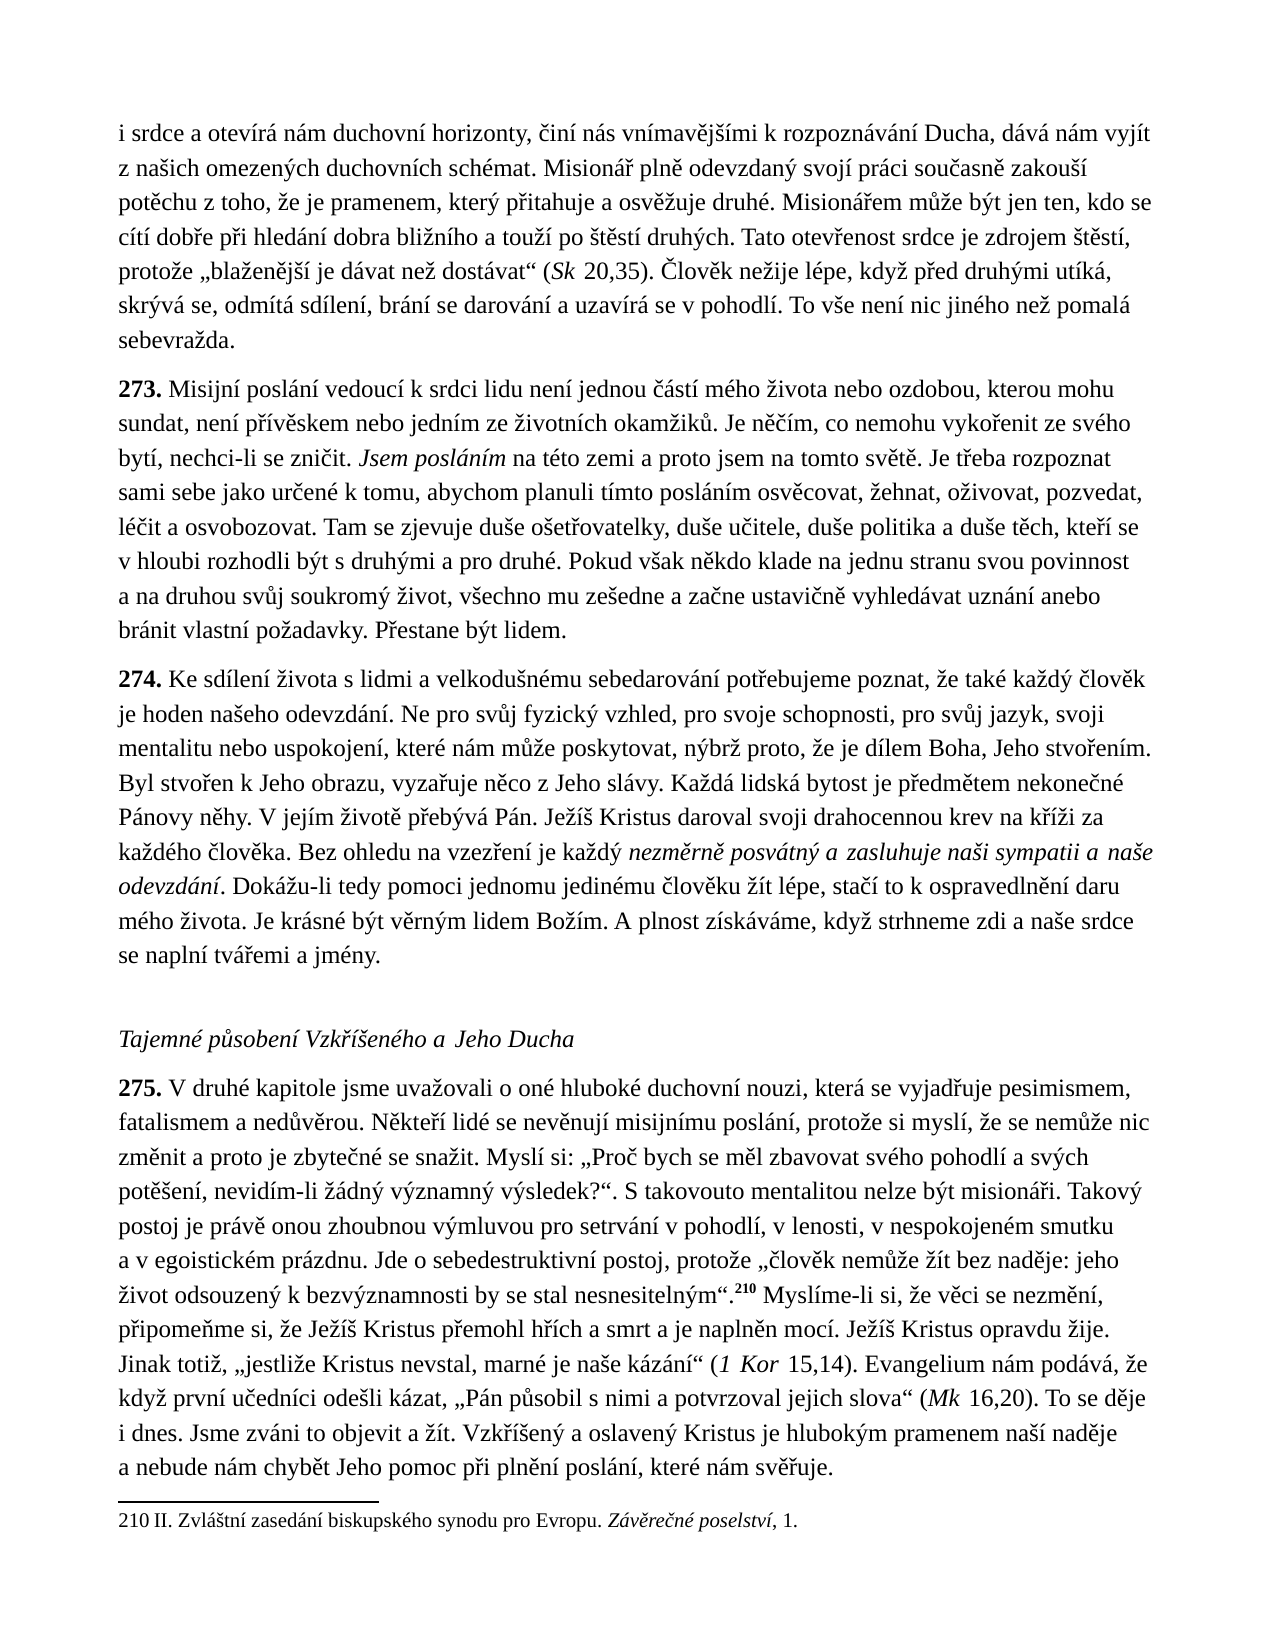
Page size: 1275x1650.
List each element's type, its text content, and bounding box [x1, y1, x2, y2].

text 275. V druhé kapitole jsme uvažovali o oné hluboké duchovní nouzi, která se vyjadřuje pesimismem, fatalismem a nedůvěrou. Někteří lidé se nevěnují misijnímu poslání, protože si myslí, že se nemůže nic změnit a proto je zbytečné se snažit. Myslí si: „Proč bych se měl zbavovat svého pohodlí a svých potěšení, nevidím-li žádný významný výsledek?“. S takovouto mentalitou nelze být misionáři. Takový postoj je právě onou zhoubnou výmluvou pro setrvání v pohodlí, v lenosti, v nespokojeném smutku a v egoistickém prázdnu. Jde o sebedestruktivní postoj, protože „člověk nemůže žít bez naděje: jeho život odsouzený k bezvýznamnosti by se stal nesnesitelným“. Myslíme-li si, že věci se nezmění, připomeňme si, že Ježíš Kristus přemohl hřích a smrt a je naplněn mocí. Ježíš Kristus opravdu žije. Jinak totiž, „jestliže Kristus nevstal, marné je naše kázání“ (1 Kor 15,14). Evangelium nám podává, že když první učedníci odešli kázat, „Pán působil s nimi a potvrzoval jejich slova“ (Mk 16,20). To se děje i dnes. Jsme zváni to objevit a žít. Vzkříšený a oslavený Kristus je hlubokým pramenem naší naděje a nebude nám chybět Jeho pomoc při plnění poslání, které nám svěřuje. [118, 1073, 1157, 1481]
text 273. Misijní poslání vedoucí k srdci lidu není jednou částí mého života nebo ozdobou, kterou mohu sundat, není přívěskem nebo jedním ze životních okamžiků. Je něčím, co nemohu vykořenit ze svého bytí, nechci-li se zničit. Jsem posláním na této zemi a proto jsem na tomto světě. Je třeba rozpoznat sami sebe jako určené k tomu, abychom planuli tímto posláním osvěcovat, žehnat, oživovat, pozvedat, léčit a osvobozovat. Tam se zjevuje duše ošetřovatelky, duše učitele, duše politika a duše těch, kteří se v hloubi rozhodli být s druhými a pro druhé. Pokud však někdo klade na jednu stranu svou povinnost a na druhou svůj soukromý život, všechno mu zešedne a začne ustavičně vyhledávat uznání anebo bránit vlastní požadavky. Přestane být lidem. [118, 374, 1157, 644]
text Tajemné působení Vzkříšeného a Jeho Ducha [118, 1024, 1157, 1053]
text i srdce a otevírá nám duchovní horizonty, činí nás vnímavějšími k rozpoznávání Ducha, dává nám vyjít z našich omezených duchovních schémat. Misionář plně odevzdaný svojí práci současně zakouší potěchu z toho, že je pramenem, který přitahuje a osvěžuje druhé. Misionářem může být jen ten, kdo se cítí dobře při hledání dobra bližního a touží po štěstí druhých. Tato otevřenost srdce je zdrojem štěstí, protože „blaženější je dávat než dostávat“ (Sk 20,35). Člověk nežije lépe, když před druhými utíká, skrývá se, odmítá sdílení, brání se darování a uzavírá se v pohodlí. To vše není nic jiného než pomalá sebevražda. [118, 118, 1157, 354]
text II. Zvláštní zasedání biskupského synodu pro Evropu. Závěrečné poselství, 1. [118, 1508, 1157, 1532]
text 274. Ke sdílení života s lidmi a velkodušnému sebedarování potřebujeme poznat, že také každý člověk je hoden našeho odevzdání. Ne pro svůj fyzický vzhled, pro svoje schopnosti, pro svůj jazyk, svoji mentalitu nebo uspokojení, které nám může poskytovat, nýbrž proto, že je dílem Boha, Jeho stvořením. Byl stvořen k Jeho obrazu, vyzařuje něco z Jeho slávy. Každá lidská bytost je předmětem nekonečné Pánovy něhy. V jejím životě přebývá Pán. Ježíš Kristus daroval svoji drahocennou krev na kříži za každého člověka. Bez ohledu na vzezření je každý nezměrně posvátný a zasluhuje naši sympatii a naše odevzdání. Dokážu-li tedy pomoci jednomu jedinému člověku žít lépe, stačí to k ospravedlnění daru mého života. Je krásné být věrným lidem Božím. A plnost získáváme, když strhneme zdi a naše srdce se naplní tvářemi a jmény. [118, 664, 1157, 1003]
